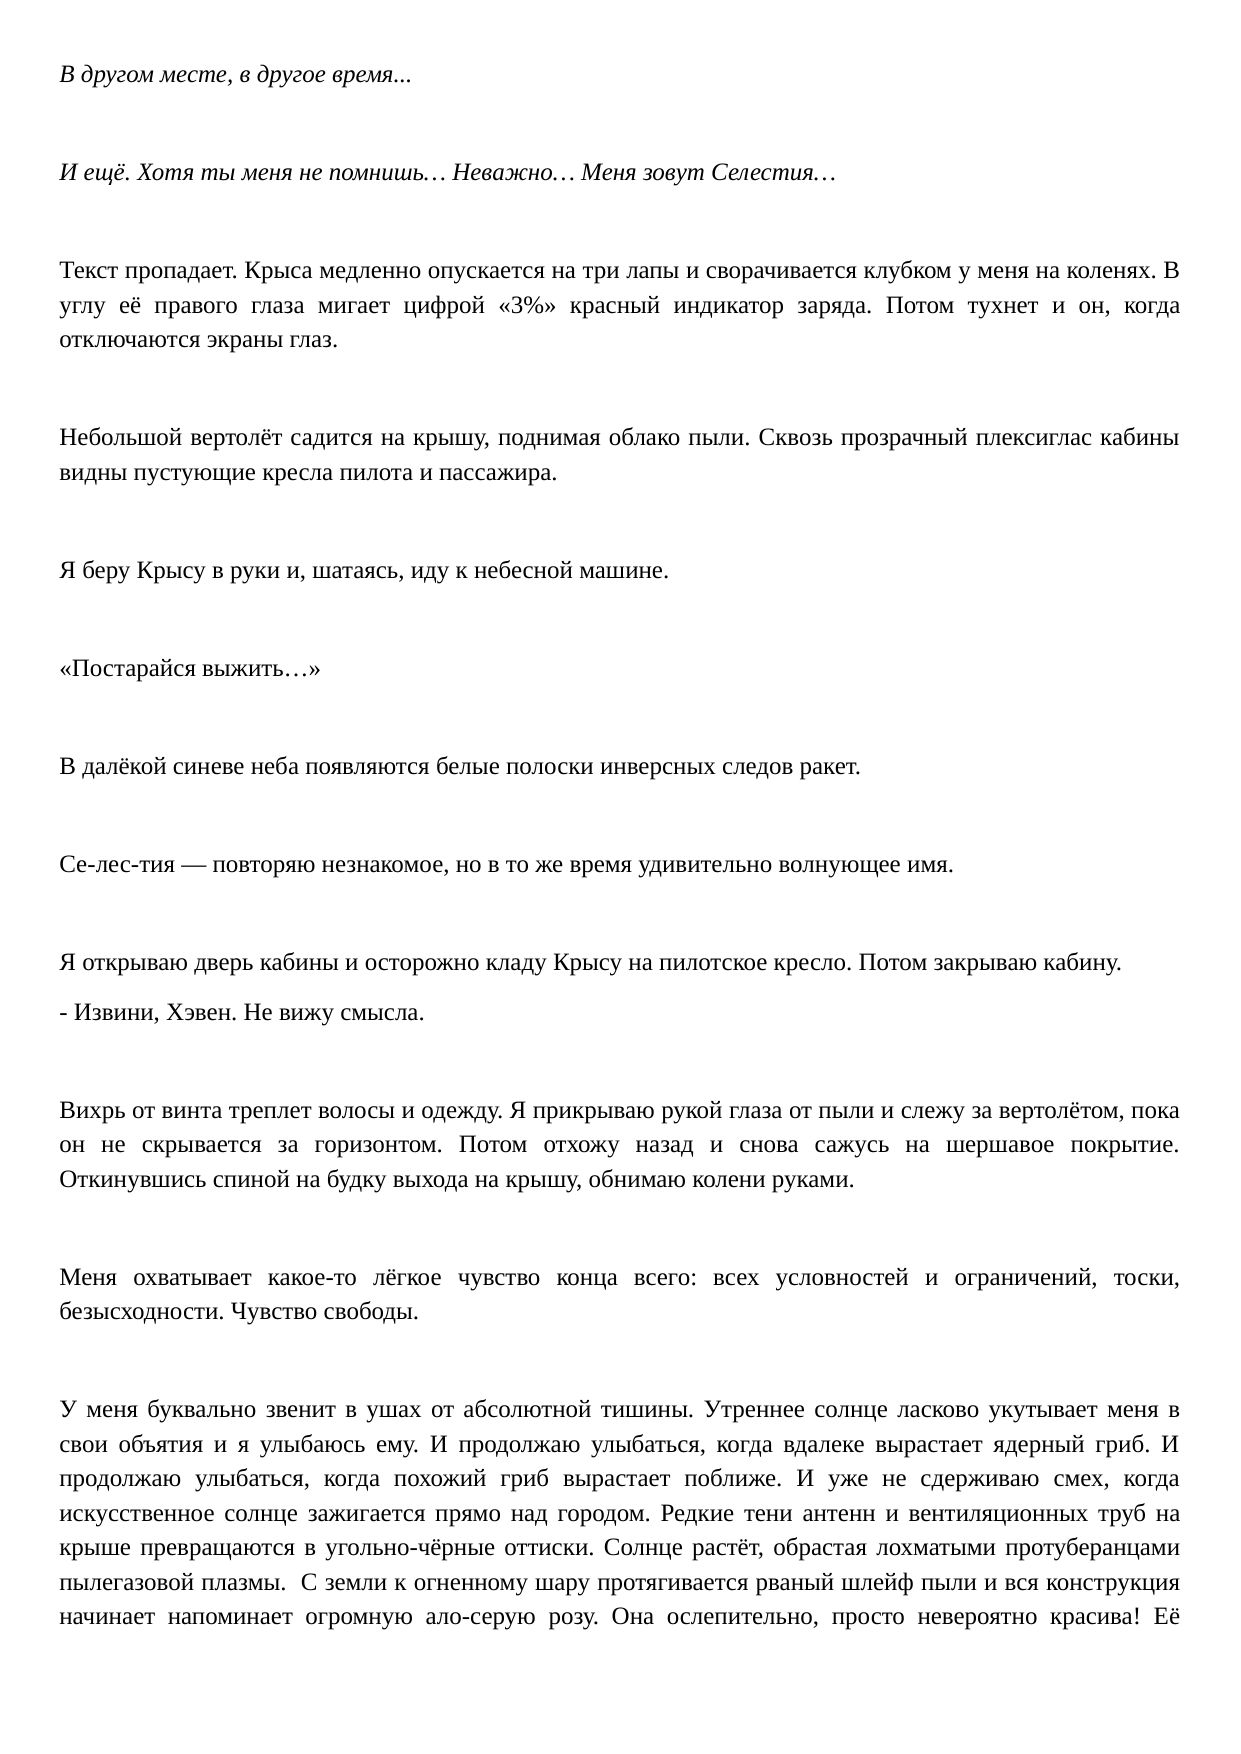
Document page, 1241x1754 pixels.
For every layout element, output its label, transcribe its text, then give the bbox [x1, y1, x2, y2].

text В далёкой синеве неба появляются белые полоски инверсных следов ракет. [59, 751, 1181, 780]
text И ещё. Хотя ты меня не помнишь… Неважно… Меня зовут Селестия… [59, 157, 1181, 186]
text - Извини, Хэвен. Не вижу смысла. [59, 997, 1181, 1025]
text Текст пропадает. Крыса медленно опускается на три лапы и сворачивается клубком у меня на коленях. В углу её правого глаза мигает цифрой «3%» красный индикатор заряда. Потом тухнет и он, когда отключаются экраны глаз. [59, 255, 1181, 353]
text «Постарайся выжить…» [59, 653, 1181, 682]
text В другом месте, в другое время... [59, 59, 1181, 88]
text Се-лес-тия — повторяю незнакомое, но в то же время удивительно волнующее имя. [59, 849, 1181, 878]
text Небольшой вертолёт садится на крышу, поднимая облако пыли. Сквозь прозрачный плексиглас кабины видны пустующие кресла пилота и пассажира. [59, 422, 1181, 486]
text Меня охватывает какое-то лёгкое чувство конца всего: всех условностей и ограничений, тоски, безысходности. Чувство свободы. [59, 1262, 1181, 1325]
text Я открываю дверь кабины и осторожно кладу Крысу на пилотское кресло. Потом закрываю кабину. [59, 947, 1181, 976]
text Вихрь от винта треплет волосы и одежду. Я прикрываю рукой глаза от пыли и слежу за вертолётом, пока он не скрывается за горизонтом. Потом отхожу назад и снова сажусь на шершавое покрытие. Откинувшись спиной на будку выхода на крышу, обнимаю колени руками. [59, 1095, 1181, 1192]
text У меня буквально звенит в ушах от абсолютной тишины. Утреннее солнце ласково укутывает меня в свои объятия и я улыбаюсь ему. И продолжаю улыбаться, когда вдалеке вырастает ядерный гриб. И продолжаю улыбаться, когда похожий гриб вырастает поближе. И уже не сдерживаю смех, когда искусственное солнце зажигается прямо над городом. Редкие тени антенн и вентиляционных труб на крыше превращаются в угольно-чёрные оттиски. Солнце растёт, обрастая лохматыми протуберанцами пылегазовой плазмы. С земли к огненному шару протягивается рваный шлейф пыли и вся конструкция начинает напоминает огромную ало-серую розу. Она ослепительно, просто невероятно красива! Её [59, 1394, 1181, 1630]
text Я беру Крысу в руки и, шатаясь, иду к небесной машине. [59, 555, 1181, 584]
